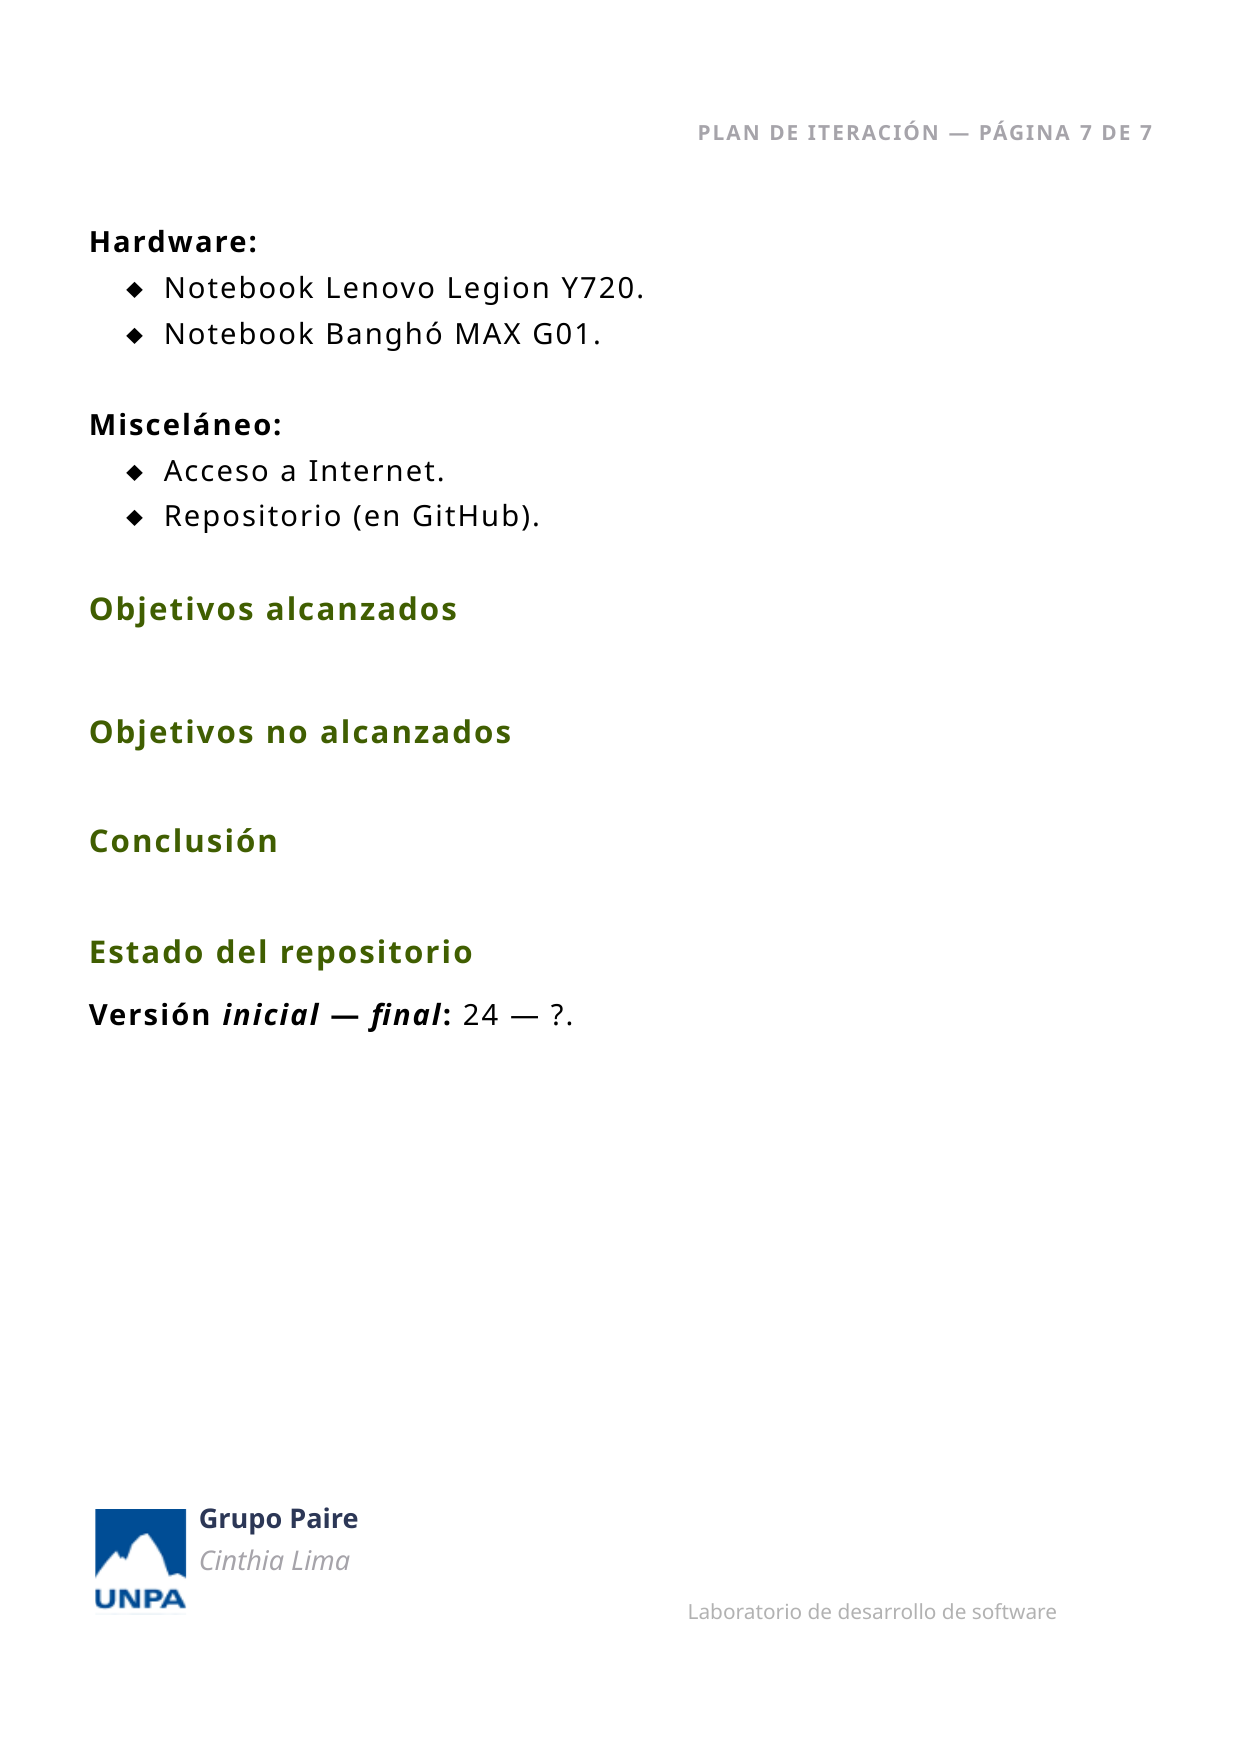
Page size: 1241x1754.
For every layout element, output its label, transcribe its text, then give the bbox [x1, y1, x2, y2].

text Misceláneo: [88, 404, 1152, 444]
list Notebook Lenovo Legion Y720. [126, 267, 1152, 307]
text Objetivos alcanzados [88, 587, 1152, 629]
text Hardware: [88, 222, 1152, 261]
list Acceso a Internet. [126, 450, 1152, 489]
list Repositorio (en GitHub). [126, 495, 1152, 535]
picture [95, 1509, 187, 1615]
text Conclusión [88, 819, 1152, 862]
text Objetivos no alcanzados [88, 710, 1152, 753]
text Versión inicial — final: 24 — ?. [88, 994, 1152, 1034]
list Notebook Banghó MAX G01. [126, 313, 1152, 353]
text Estado del repositorio [88, 930, 1152, 973]
